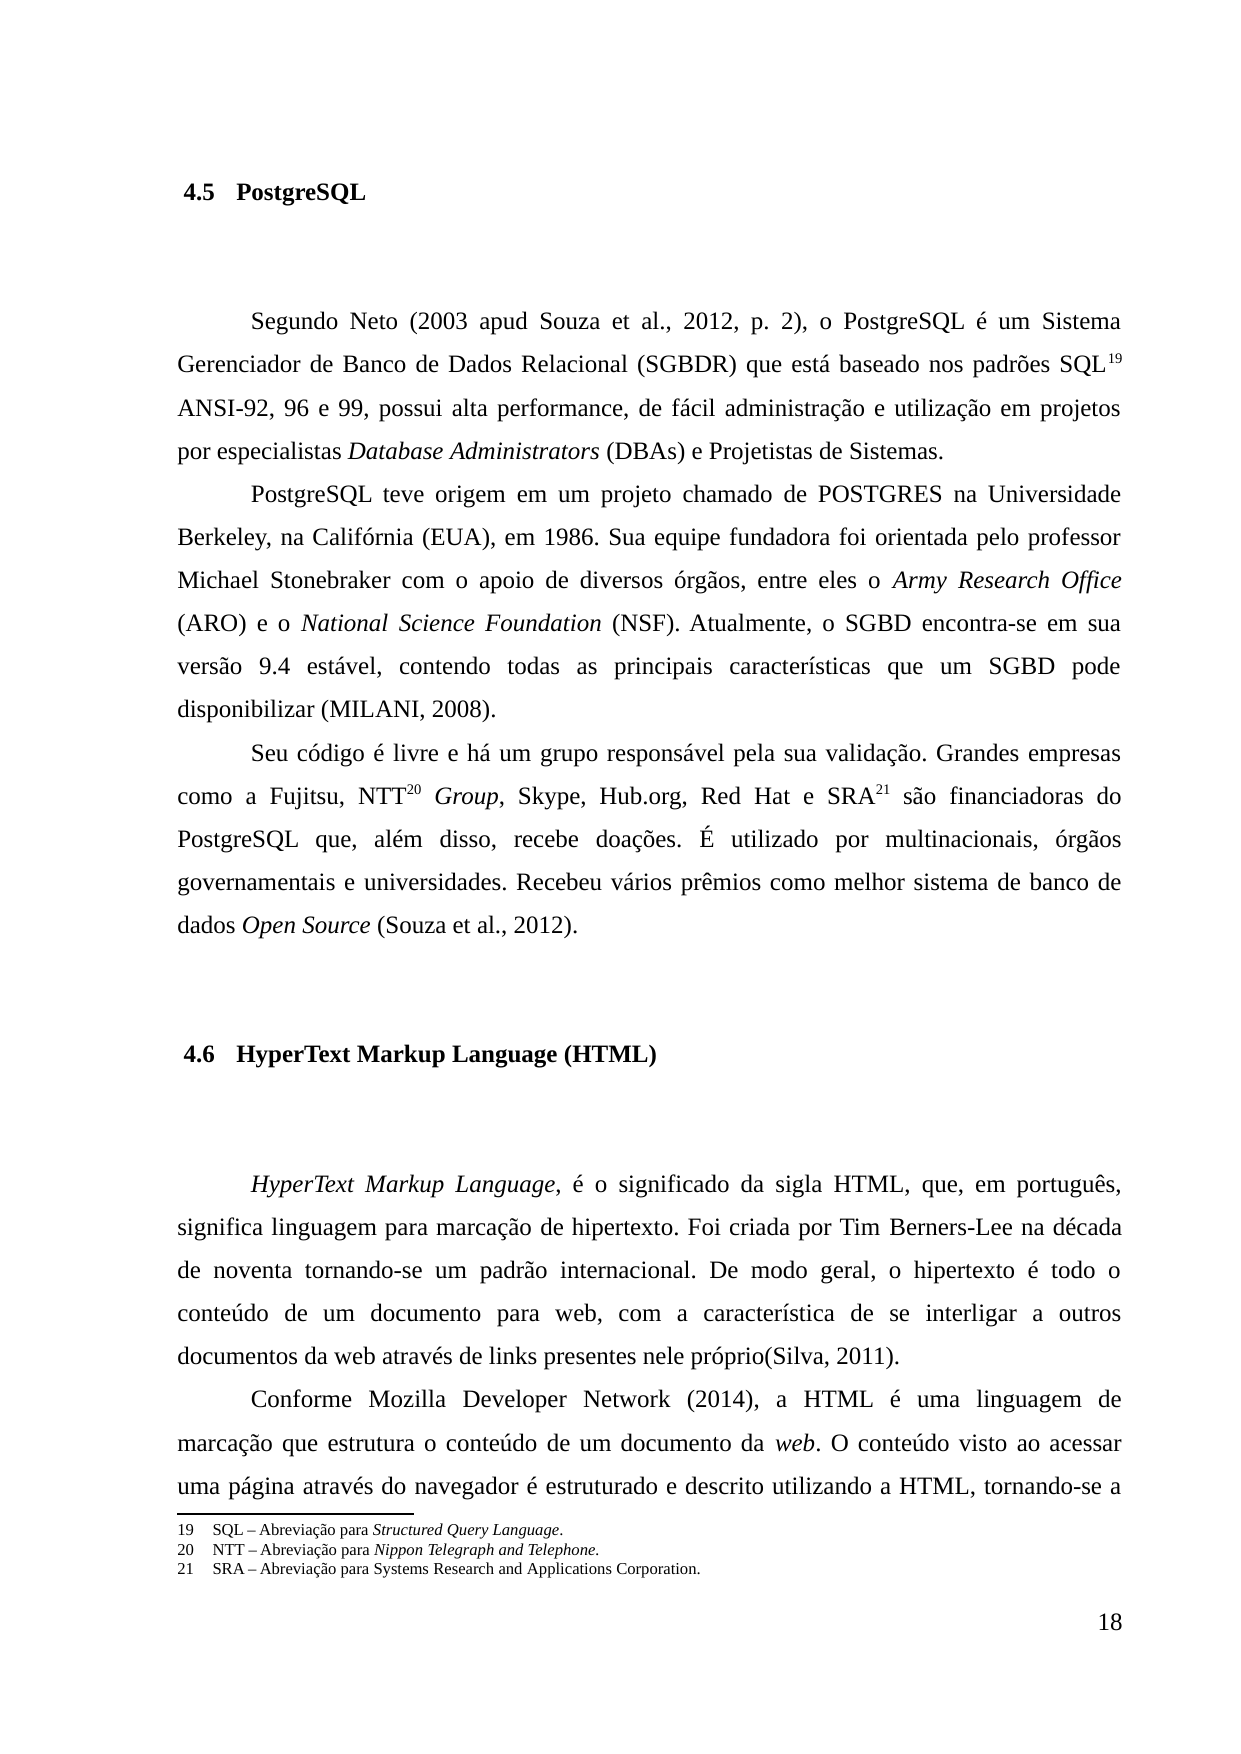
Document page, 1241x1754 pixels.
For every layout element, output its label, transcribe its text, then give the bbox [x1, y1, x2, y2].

text SQL – Abreviação para Structured Query Language. [177, 1520, 1122, 1539]
text NTT – Abreviação para Nippon Telegraph and Telephone. [177, 1539, 1122, 1558]
subtitle PostgreSQL [177, 177, 1122, 206]
text Seu código é livre e há um grupo responsável pela sua validação. Grandes empresas como a Fujitsu, NTT Group, Skype, Hub.org, Red Hat e SRA são financiadoras do PostgreSQL que, além disso, recebe doações. É utilizado por multinacionais, órgãos governamentais e universidades. Recebeu vários prêmios como melhor sistema de banco de dados Open Source (Souza et al., 2012). [177, 738, 1122, 939]
text SRA – Abreviação para Systems Research and Applications Corporation. [177, 1558, 1122, 1578]
text PostgreSQL teve origem em um projeto chamado de POSTGRES na Universidade Berkeley, na Califórnia (EUA), em 1986. Sua equipe fundadora foi orientada pelo professor Michael Stonebraker com o apoio de diversos órgãos, entre eles o Army Research Office (ARO) e o National Science Foundation (NSF). Atualmente, o SGBD encontra-se em sua versão 9.4 estável, contendo todas as principais características que um SGBD pode disponibilizar (MILANI, 2008). [177, 479, 1122, 723]
text HyperText Markup Language, é o significado da sigla HTML, que, em português, significa linguagem para marcação de hipertexto. Foi criada por Tim Berners-Lee na década de noventa tornando-se um padrão internacional. De modo geral, o hipertexto é todo o conteúdo de um documento para web, com a característica de se interligar a outros documentos da web através de links presentes nele próprio(Silva, 2011). [177, 1169, 1122, 1370]
text Conforme Mozilla Developer Network (2014), a HTML é uma linguagem de marcação que estrutura o conteúdo de um documento da web. O conteúdo visto ao acessar uma página através do navegador é estruturado e descrito utilizando a HTML, tornando-se a [177, 1384, 1122, 1499]
subtitle HyperText Markup Language (HTML) [177, 1039, 1122, 1068]
text Segundo Neto (2003 apud Souza et al., 2012, p. 2), o PostgreSQL é um Sistema Gerenciador de Banco de Dados Relacional (SGBDR) que está baseado nos padrões SQL ANSI-92, 96 e 99, possui alta performance, de fácil administração e utilização em projetos por especialistas Database Administrators (DBAs) e Projetistas de Sistemas. [177, 306, 1122, 464]
